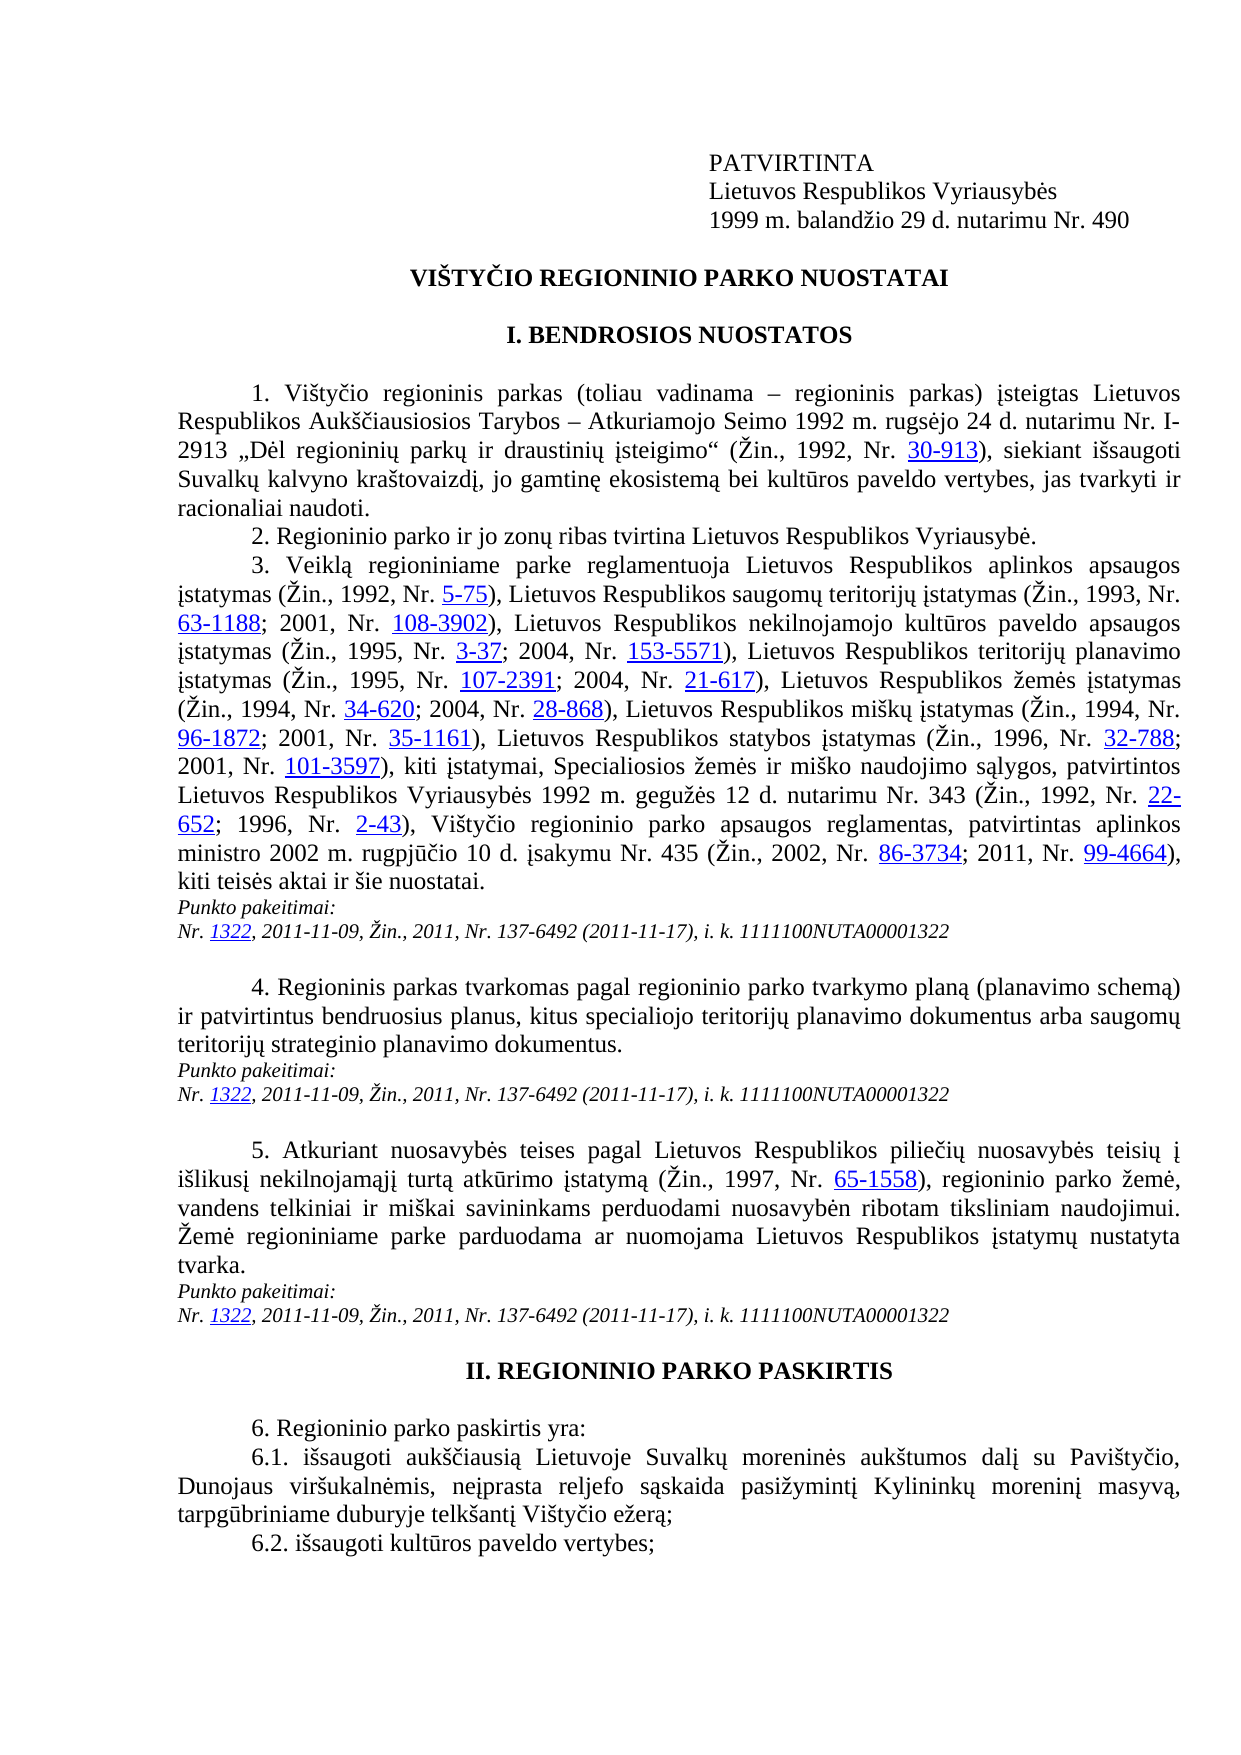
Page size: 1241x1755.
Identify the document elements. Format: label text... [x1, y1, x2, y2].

text 3. Veiklą regioniniame parke reglamentuoja Lietuvos Respublikos aplinkos apsaugos įstatymas (Žin., 1992, Nr. 5-75), Lietuvos Respublikos saugomų teritorijų įstatymas (Žin., 1993, Nr. 63-1188; 2001, Nr. 108-3902), Lietuvos Respublikos nekilnojamojo kultūros paveldo apsaugos įstatymas (Žin., 1995, Nr. 3-37; 2004, Nr. 153-5571), Lietuvos Respublikos teritorijų planavimo įstatymas (Žin., 1995, Nr. 107-2391; 2004, Nr. 21-617), Lietuvos Respublikos žemės įstatymas (Žin., 1994, Nr. 34-620; 2004, Nr. 28-868), Lietuvos Respublikos miškų įstatymas (Žin., 1994, Nr. 96-1872; 2001, Nr. 35-1161), Lietuvos Respublikos statybos įstatymas (Žin., 1996, Nr. 32-788; 2001, Nr. 101-3597), kiti įstatymai, Specialiosios žemės ir miško naudojimo sąlygos, patvirtintos Lietuvos Respublikos Vyriausybės 1992 m. gegužės 12 d. nutarimu Nr. 343 (Žin., 1992, Nr. 22-652; 1996, Nr. 2-43), Vištyčio regioninio parko apsaugos reglamentas, patvirtintas aplinkos ministro 2002 m. rugpjūčio 10 d. įsakymu Nr. 435 (Žin., 2002, Nr. 86-3734; 2011, Nr. 99-4664), kiti teisės aktai ir šie nuostatai. [177, 550, 1181, 895]
subtitle II. REGIONINIO PARKO PASKIRTIS [177, 1356, 1181, 1384]
text Punkto pakeitimai: [177, 1279, 1181, 1303]
text Nr. 1322, 2011-11-09, Žin., 2011, Nr. 137-6492 (2011-11-17), i. k. 1111100NUTA00001322 [177, 919, 1181, 943]
text Punkto pakeitimai: [177, 1058, 1181, 1082]
text Nr. 1322, 2011-11-09, Žin., 2011, Nr. 137-6492 (2011-11-17), i. k. 1111100NUTA00001322 [177, 1082, 1181, 1106]
text Nr. 1322, 2011-11-09, Žin., 2011, Nr. 137-6492 (2011-11-17), i. k. 1111100NUTA00001322 [177, 1303, 1181, 1327]
text 2. Regioninio parko ir jo zonų ribas tvirtina Lietuvos Respublikos Vyriausybė. [177, 521, 1181, 550]
text 6.2. išsaugoti kultūros paveldo vertybes; [177, 1528, 1181, 1557]
text 1999 m. balandžio 29 d. nutarimu Nr. 490 [177, 205, 1181, 234]
text 6.1. išsaugoti aukščiausią Lietuvoje Suvalkų moreninės aukštumos dalį su Pavištyčio, Dunojaus viršukalnėmis, neįprasta reljefo sąskaida pasižymintį Kylininkų moreninį masyvą, tarpgūbriniame duburyje telkšantį Vištyčio ežerą; [177, 1442, 1181, 1528]
text 4. Regioninis parkas tvarkomas pagal regioninio parko tvarkymo planą (planavimo schemą) ir patvirtintus bendruosius planus, kitus specialiojo teritorijų planavimo dokumentus arba saugomų teritorijų strateginio planavimo dokumentus. [177, 972, 1181, 1058]
subtitle I. BENDROSIOS NUOSTATOS [177, 320, 1181, 349]
text VIŠTYČIO REGIONINIO PARKO NUOSTATAI [177, 263, 1181, 291]
text Punkto pakeitimai: [177, 895, 1181, 919]
text Lietuvos Respublikos Vyriausybės [177, 176, 1181, 205]
text 5. Atkuriant nuosavybės teises pagal Lietuvos Respublikos piliečių nuosavybės teisių į išlikusį nekilnojamąjį turtą atkūrimo įstatymą (Žin., 1997, Nr. 65-1558), regioninio parko žemė, vandens telkiniai ir miškai savininkams perduodami nuosavybėn ribotam tiksliniam naudojimui. Žemė regioniniame parke parduodama ar nuomojama Lietuvos Respublikos įstatymų nustatyta tvarka. [177, 1135, 1181, 1279]
text 6. Regioninio parko paskirtis yra: [177, 1413, 1181, 1442]
text 1. Vištyčio regioninis parkas (toliau vadinama – regioninis parkas) įsteigtas Lietuvos Respublikos Aukščiausiosios Tarybos – Atkuriamojo Seimo 1992 m. rugsėjo 24 d. nutarimu Nr. I-2913 „Dėl regioninių parkų ir draustinių įsteigimo“ (Žin., 1992, Nr. 30-913), siekiant išsaugoti Suvalkų kalvyno kraštovaizdį, jo gamtinę ekosistemą bei kultūros paveldo vertybes, jas tvarkyti ir racionaliai naudoti. [177, 378, 1181, 521]
text Patvirtinta [177, 148, 1181, 176]
